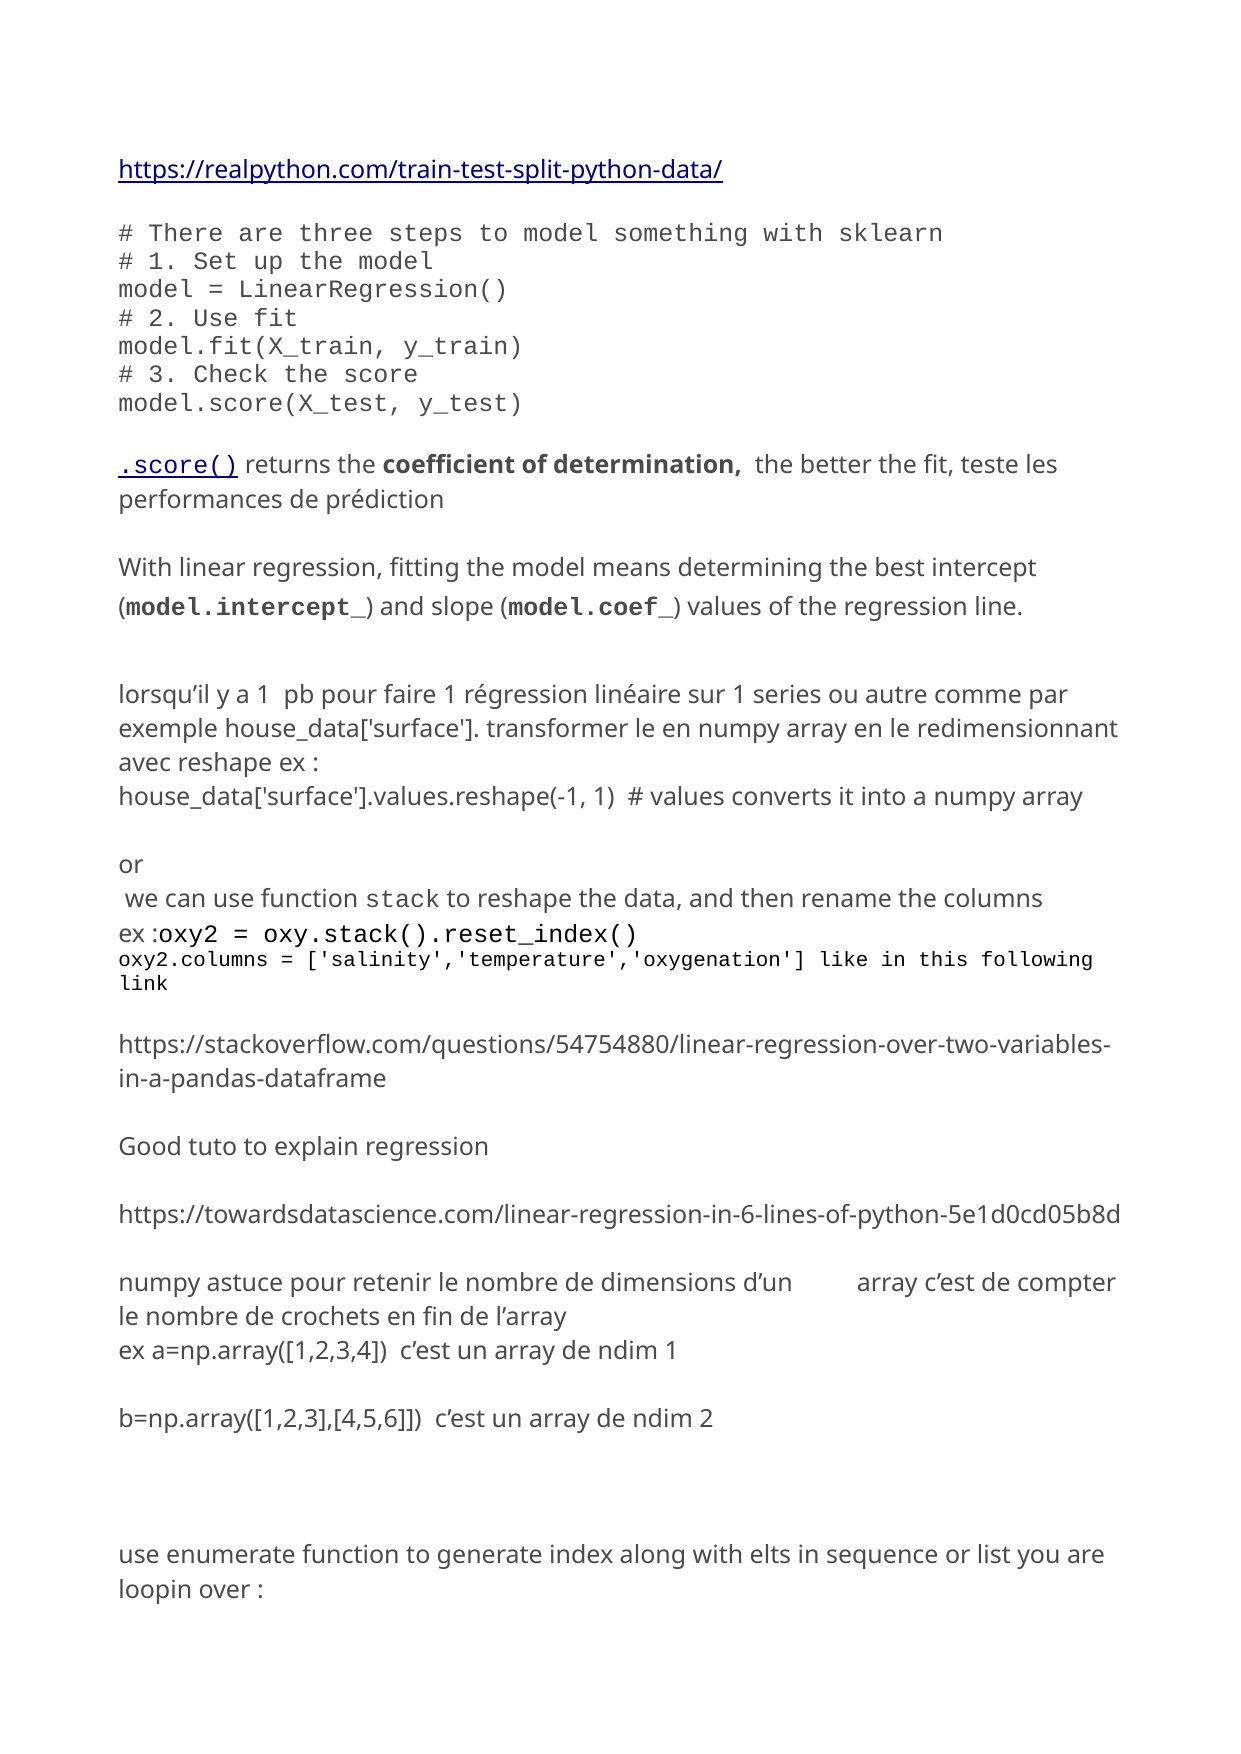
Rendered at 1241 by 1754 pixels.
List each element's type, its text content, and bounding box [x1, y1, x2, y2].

text With linear regression, fitting the model means determining the best intercept (model.intercept_) and slope (model.coef_) values of the regression line. [118, 549, 1122, 623]
text model.score(X_test, y_test) [118, 390, 1122, 419]
text house_data['surface'].values.reshape(-1, 1) # values converts it into a numpy array [118, 779, 1122, 813]
text # There are three steps to model something with sklearn [118, 220, 1122, 249]
text https://stackoverflow.com/questions/54754880/linear-regression-over-two-variables-in-a-pandas-dataframe [118, 1026, 1122, 1094]
text b=np.array([1,2,3],[4,5,6]]) c’est un array de ndim 2 [118, 1401, 1122, 1435]
text # 3. Check the score [118, 362, 1122, 390]
text https://realpython.com/train-test-split-python-data/ [118, 152, 1122, 186]
text use enumerate function to generate index along with elts in sequence or list you are loopin over : [118, 1537, 1122, 1605]
text model.fit(X_train, y_train) [118, 334, 1122, 362]
text ex :oxy2 = oxy.stack().reset_index() [118, 915, 1122, 949]
text model = LinearRegression() [118, 277, 1122, 305]
text # 1. Set up the model [118, 249, 1122, 277]
text # 2. Use fit [118, 305, 1122, 334]
text numpy astuce pour retenir le nombre de dimensions d’un array c’est de compter le nombre de crochets en fin de l’array [118, 1265, 1122, 1333]
text ex a=np.array([1,2,3,4]) c’est un array de ndim 1 [118, 1333, 1122, 1367]
text https://towardsdatascience.com/linear-regression-in-6-lines-of-python-5e1d0cd05b8d [118, 1197, 1122, 1231]
text oxy2.columns = ['salinity','temperature','oxygenation'] like in this following link [118, 949, 1122, 997]
text lorsqu’il y a 1 pb pour faire 1 régression linéaire sur 1 series ou autre comme par exemple house_data['surface']. transformer le en numpy array en le redimensionnant [118, 677, 1122, 745]
text we can use function stack to reshape the data, and then rename the columns [118, 881, 1122, 915]
text .score() returns the coefficient of determination, the better the fit, teste les performances de prédiction [118, 447, 1122, 515]
text or [118, 847, 1122, 881]
text avec reshape ex : [118, 745, 1122, 779]
text Good tuto to explain regression [118, 1128, 1122, 1162]
